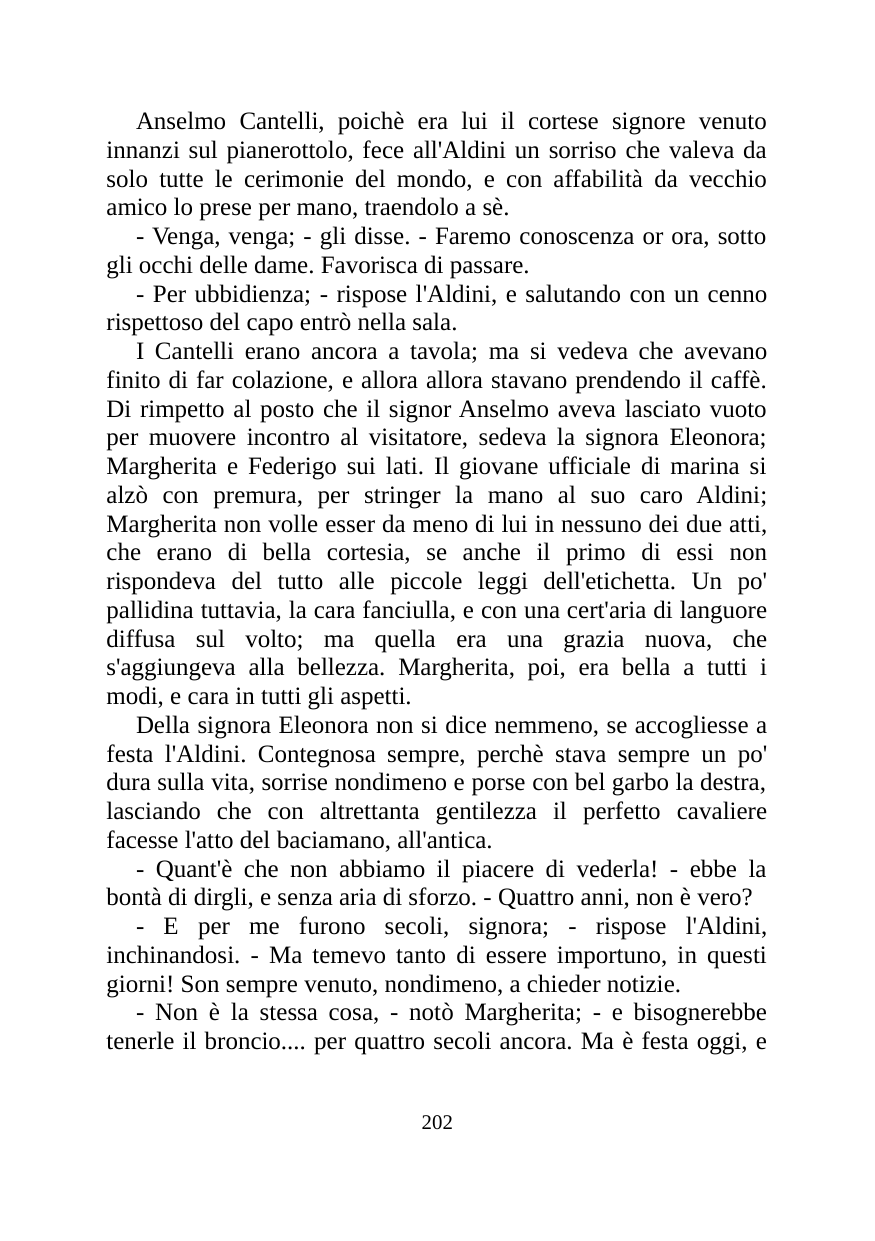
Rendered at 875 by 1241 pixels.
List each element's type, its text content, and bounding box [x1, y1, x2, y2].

text - E per me furono secoli, signora; - rispose l'Aldini, inchinandosi. - Ma temevo tanto di essere importuno, in questi giorni! Son sempre venuto, nondimeno, a chieder notizie. [106, 911, 768, 997]
text - Non è la stessa cosa, - notò Margherita; - e bisognerebbe tenerle il broncio.... per quattro secoli ancora. Ma è festa oggi, e [106, 997, 768, 1055]
text I Cantelli erano ancora a tavola; ma si vedeva che avevano finito di far colazione, e allora allora stavano prendendo il caffè. Di rimpetto al posto che il signor Anselmo aveva lasciato vuoto per muovere incontro al visitatore, sedeva la signora Eleonora; Margherita e Federigo sui lati. Il giovane ufficiale di marina si alzò con premura, per stringer la mano al suo caro Aldini; Margherita non volle esser da meno di lui in nessuno dei due atti, che erano di bella cortesia, se anche il primo di essi non rispondeva del tutto alle piccole leggi dell'etichetta. Un po' pallidina tuttavia, la cara fanciulla, e con una cert'aria di languore diffusa sul volto; ma quella era una grazia nuova, che s'aggiungeva alla bellezza. Margherita, poi, era bella a tutti i modi, e cara in tutti gli aspetti. [106, 336, 768, 710]
text Della signora Eleonora non si dice nemmeno, se accogliesse a festa l'Aldini. Contegnosa sempre, perchè stava sempre un po' dura sulla vita, sorrise nondimeno e porse con bel garbo la destra, lasciando che con altrettanta gentilezza il perfetto cavaliere facesse l'atto del baciamano, all'antica. [106, 710, 768, 854]
text - Venga, venga; - gli disse. - Faremo conoscenza or ora, sotto gli occhi delle dame. Favorisca di passare. [106, 221, 768, 279]
text - Per ubbidienza; - rispose l'Aldini, e salutando con un cenno rispettoso del capo entrò nella sala. [106, 279, 768, 336]
text Anselmo Cantelli, poichè era lui il cortese signore venuto innanzi sul pianerottolo, fece all'Aldini un sorriso che valeva da solo tutte le cerimonie del mondo, e con affabilità da vecchio amico lo prese per mano, traendolo a sè. [106, 106, 768, 221]
text - Quant'è che non abbiamo il piacere di vederla! - ebbe la bontà di dirgli, e senza aria di sforzo. - Quattro anni, non è vero? [106, 854, 768, 911]
